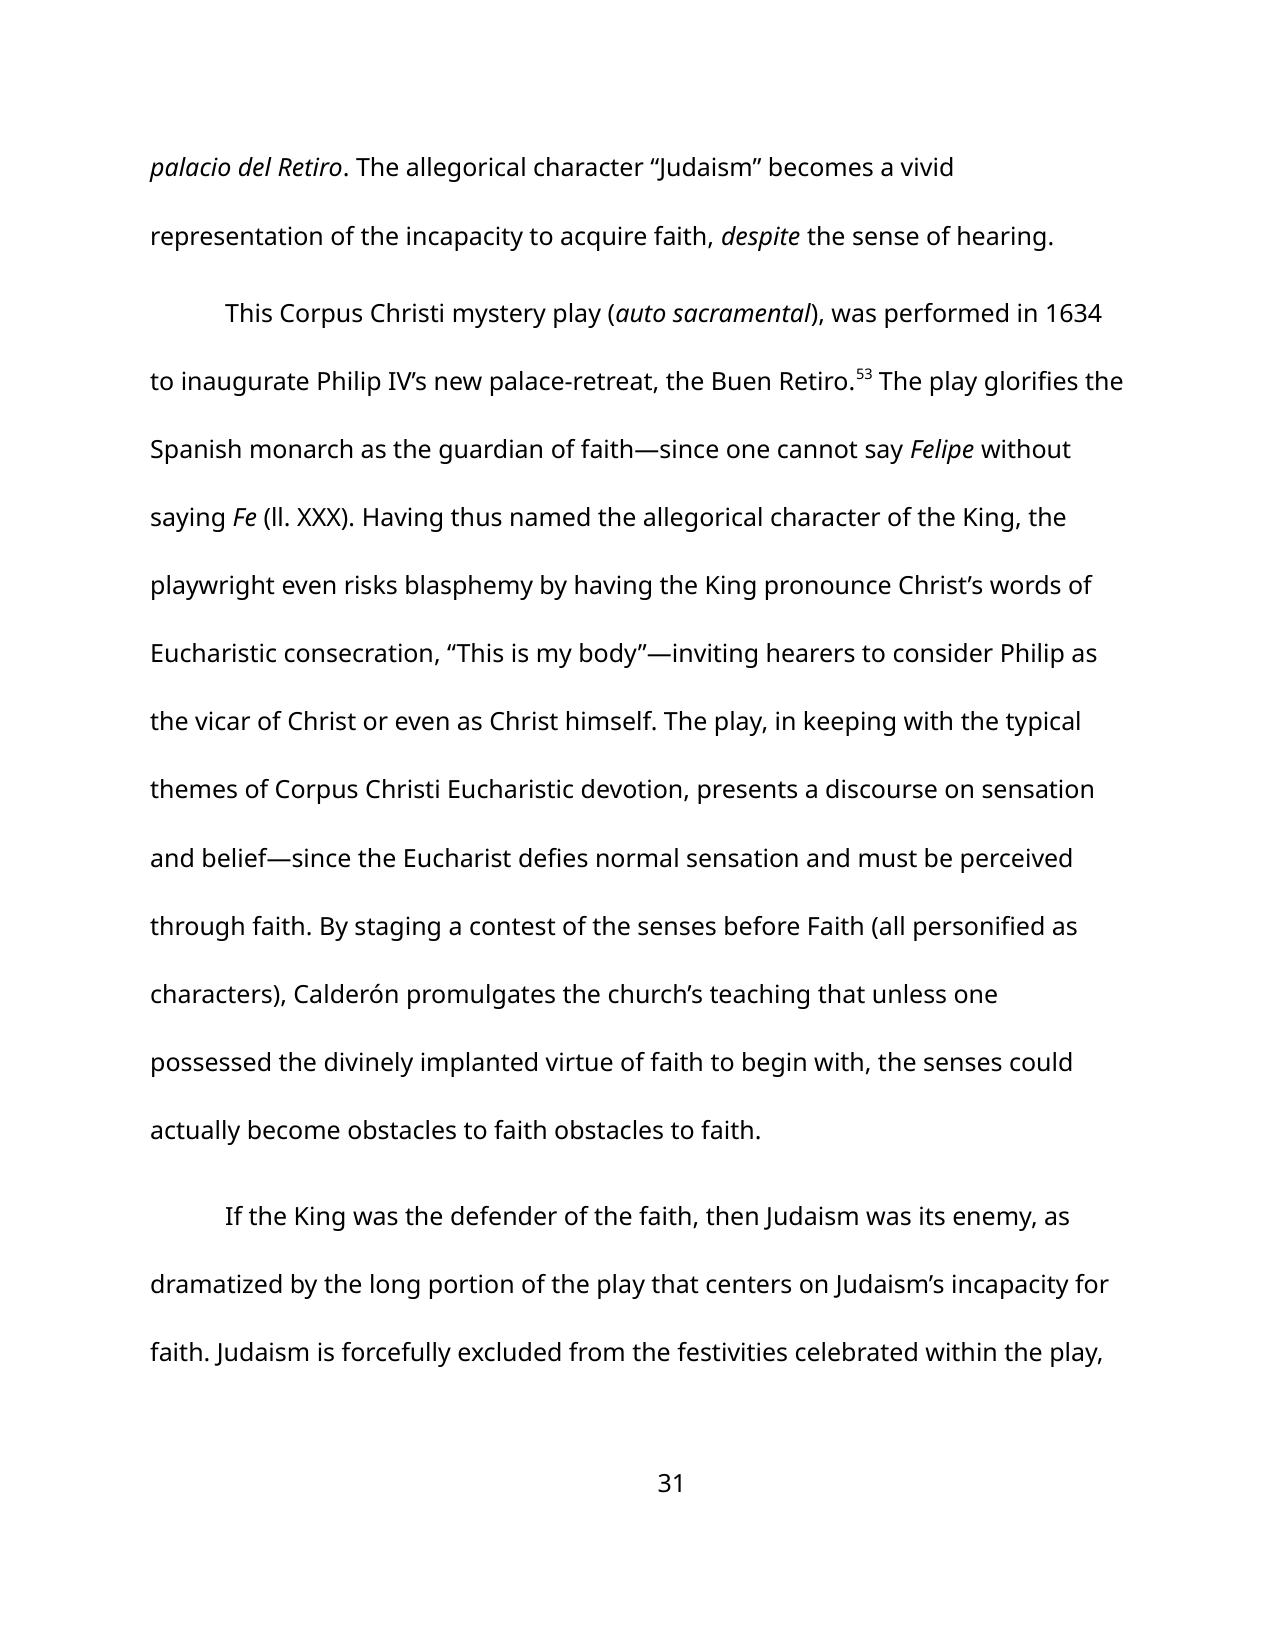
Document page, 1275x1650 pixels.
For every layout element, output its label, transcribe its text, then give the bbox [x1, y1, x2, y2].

text If the King was the defender of the faith, then Judaism was its enemy, as dramatized by the long portion of the play that centers on Judaism’s incapacity for faith. Judaism is forcefully excluded from the festivities celebrated within the play, [150, 1199, 1125, 1369]
text This Corpus Christi mystery play (auto sacramental), was performed in 1634 to inaugurate Philip IV’s new palace-retreat, the Buen Retiro. The play glorifies the Spanish monarch as the guardian of faith—since one cannot say Felipe without saying Fe (ll. XXX). Having thus named the allegorical character of the King, the playwright even risks blasphemy by having the King pronounce Christ’s words of Eucharistic consecration, “This is my body”—inviting hearers to consider Philip as the vicar of Christ or even as Christ himself. The play, in keeping with the typical themes of Corpus Christi Eucharistic devotion, presents a discourse on sensation and belief—since the Eucharist defies normal sensation and must be perceived through faith. By staging a contest of the senses before Faith (all personified as characters), Calderón promulgates the church’s teaching that unless one possessed the divinely implanted virtue of faith to begin with, the senses could actually become obstacles to faith obstacles to faith. [150, 295, 1125, 1147]
text palacio del Retiro. The allegorical character “Judaism” becomes a vivid representation of the incapacity to acquire faith, despite the sense of hearing. [150, 150, 1125, 252]
